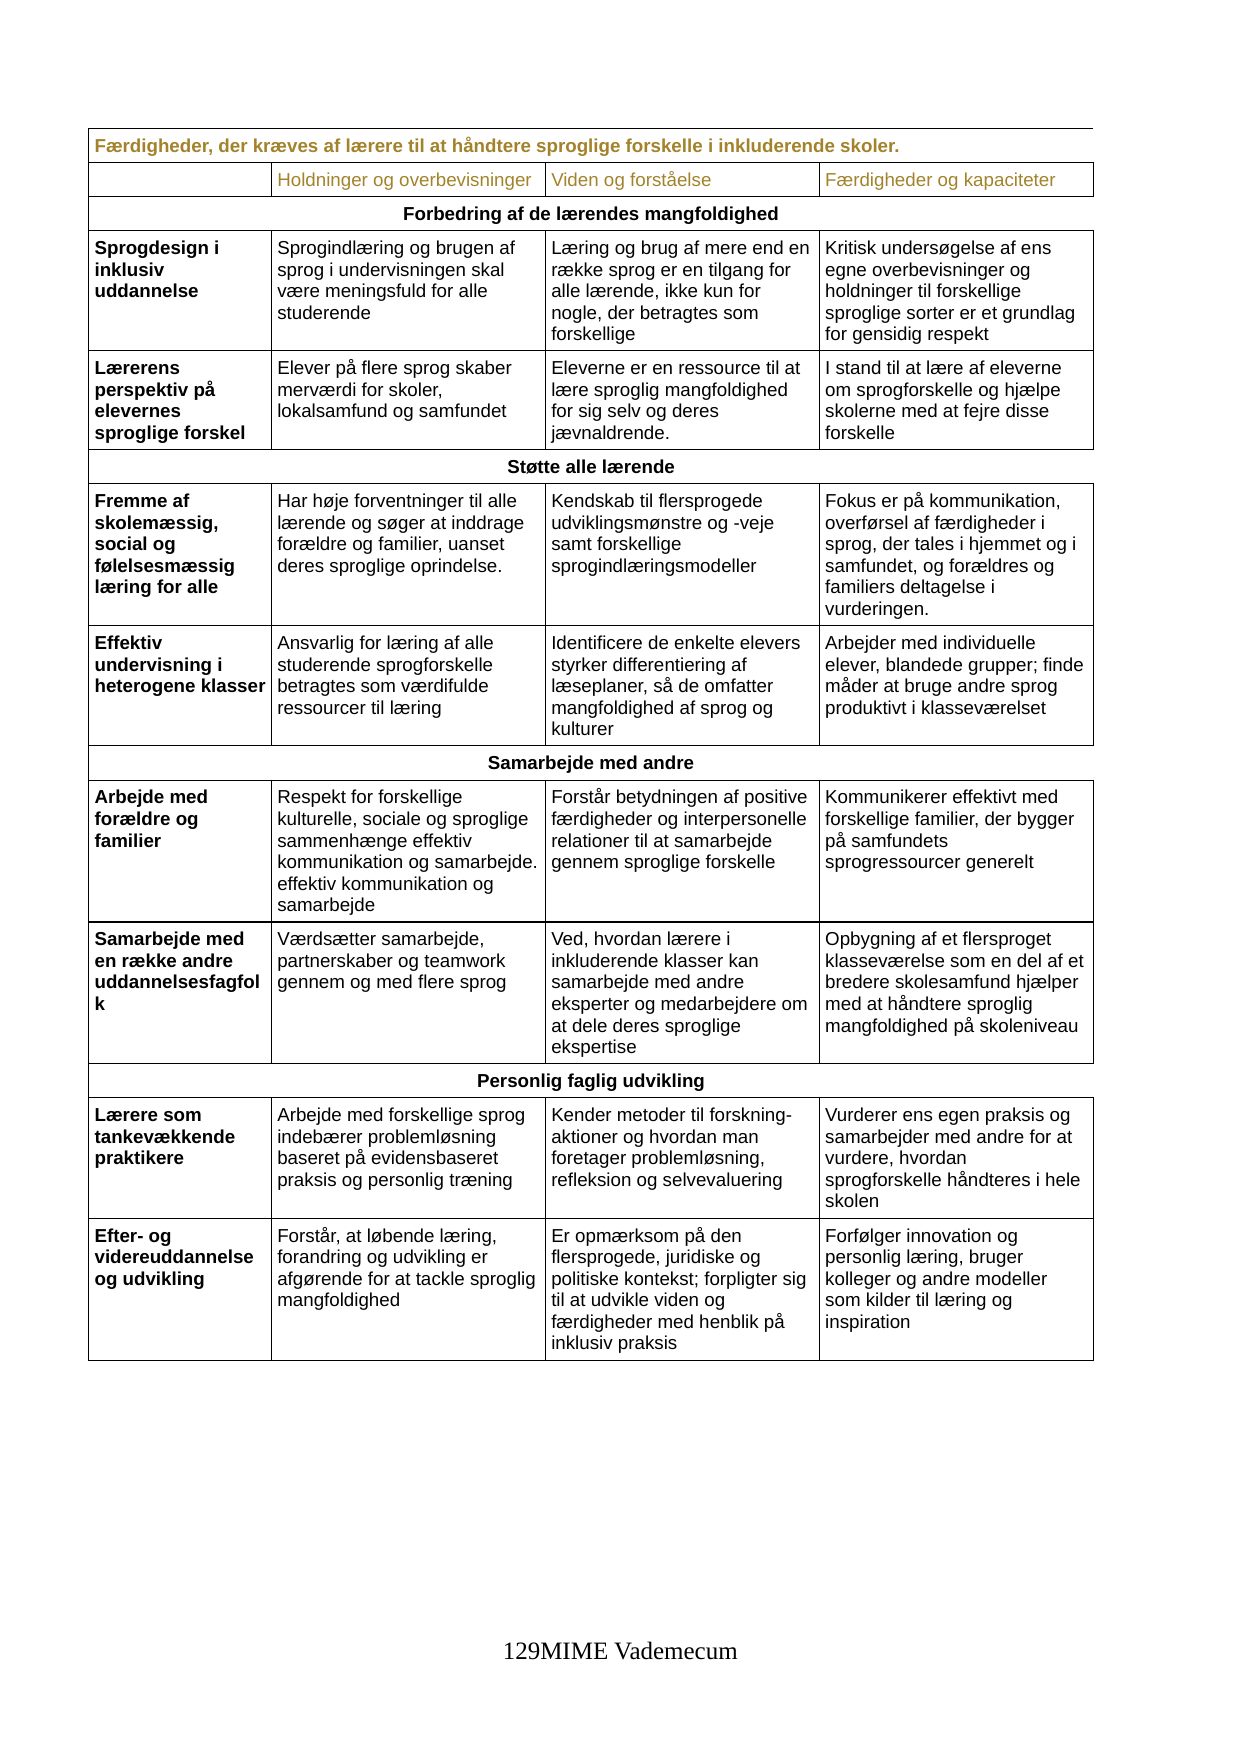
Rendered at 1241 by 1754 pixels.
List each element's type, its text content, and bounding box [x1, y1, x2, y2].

table_cell Lærere som tankevækkende praktikere [89, 1098, 271, 1218]
table_cell Samarbejde med andre [89, 746, 1093, 779]
table_cell Fokus er på kommunikation, overførsel af færdigheder i sprog, der tales i hjemmet og i samfundet, og forældres og familiers deltagelse i vurderingen. [820, 484, 1093, 625]
table_cell Forstår, at løbende læring, forandring og udvikling er afgørende for at tackle sproglig mangfoldighed [272, 1219, 545, 1359]
table_cell Færdigheder og kapaciteter [820, 163, 1093, 196]
table_cell Kommunikerer effektivt med forskellige familier, der bygger på samfundets sprogressourcer generelt [820, 781, 1093, 921]
table_cell Opbygning af et flersproget klasseværelse som en del af et bredere skolesamfund hjælper med at håndtere sproglig mangfoldighed på skoleniveau [820, 923, 1093, 1063]
table_cell Har høje forventninger til alle lærende og søger at inddrage forældre og familier, uanset deres sproglige oprindelse. [272, 484, 545, 625]
table_cell Kender metoder til forskning-aktioner og hvordan man foretager problemløsning, refleksion og selvevaluering [546, 1098, 819, 1218]
table_cell Arbejde med forskellige sprog indebærer problemløsning baseret på evidensbaseret praksis og personlig træning [272, 1098, 545, 1218]
table_cell Kendskab til flersprogede udviklingsmønstre og -veje samt forskellige sprogindlæringsmodeller [546, 484, 819, 625]
table_cell Effektiv undervisning i heterogene klasser [89, 626, 271, 745]
table_cell Arbejde med forældre og familier [89, 781, 271, 921]
table_cell Elever på flere sprog skaber merværdi for skoler, lokalsamfund og samfundet [272, 351, 545, 449]
table_cell Identificere de enkelte elevers styrker differentiering af læseplaner, så de omfatter mangfoldighed af sprog og kulturer [546, 626, 819, 745]
table_cell Ved, hvordan lærere i inkluderende klasser kan samarbejde med andre eksperter og medarbejdere om at dele deres sproglige ekspertise [546, 923, 819, 1063]
table_cell Ansvarlig for læring af alle studerende sprogforskelle betragtes som værdifulde ressourcer til læring [272, 626, 545, 745]
table_cell Kritisk undersøgelse af ens egne overbevisninger og holdninger til forskellige sproglige sorter er et grundlag for gensidig respekt [820, 231, 1093, 350]
table_cell Efter- og videreuddannelse og udvikling [89, 1219, 271, 1359]
table_cell Forbedring af de lærendes mangfoldighed [89, 197, 1093, 230]
table_cell Lærerens perspektiv på elevernes sproglige forskel [89, 351, 271, 449]
table_header Færdigheder, der kræves af lærere til at håndtere sproglige forskelle i inkluderende skoler. [89, 129, 1093, 162]
table_cell Forfølger innovation og personlig læring, bruger kolleger og andre modeller som kilder til læring og inspiration [820, 1219, 1093, 1359]
table_cell Støtte alle lærende [89, 450, 1093, 483]
table_cell Samarbejde med en række andre uddannelsesfagfolk [89, 923, 271, 1063]
table_cell Fremme af skolemæssig, social og følelsesmæssig læring for alle [89, 484, 271, 625]
table_cell Arbejder med individuelle elever, blandede grupper; finde måder at bruge andre sprog produktivt i klasseværelset [820, 626, 1093, 745]
table_cell I stand til at lære af eleverne om sprogforskelle og hjælpe skolerne med at fejre disse forskelle [820, 351, 1093, 449]
table_cell Værdsætter samarbejde, partnerskaber og teamwork gennem og med flere sprog [272, 923, 545, 1063]
table_cell Holdninger og overbevisninger [272, 163, 545, 196]
table_cell Læring og brug af mere end en række sprog er en tilgang for alle lærende, ikke kun for nogle, der betragtes som forskellige [546, 231, 819, 350]
table_cell Vurderer ens egen praksis og samarbejder med andre for at vurdere, hvordan sprogforskelle håndteres i hele skolen [820, 1098, 1093, 1218]
table_cell Sprogdesign i inklusiv uddannelse [89, 231, 271, 350]
table_cell [89, 163, 271, 196]
table_cell Sprogindlæring og brugen af sprog i undervisningen skal være meningsfuld for alle studerende [272, 231, 545, 350]
table_cell Viden og forståelse [546, 163, 819, 196]
table_cell Er opmærksom på den flersprogede, juridiske og politiske kontekst; forpligter sig til at udvikle viden og færdigheder med henblik på inklusiv praksis [546, 1219, 819, 1359]
table_cell Eleverne er en ressource til at lære sproglig mangfoldighed for sig selv og deres jævnaldrende. [546, 351, 819, 449]
table_cell Personlig faglig udvikling [89, 1064, 1093, 1097]
table_cell Respekt for forskellige kulturelle, sociale og sproglige sammenhænge effektiv kommunikation og samarbejde. effektiv kommunikation og samarbejde [272, 781, 545, 921]
table_cell Forstår betydningen af positive færdigheder og interpersonelle relationer til at samarbejde gennem sproglige forskelle [546, 781, 819, 921]
